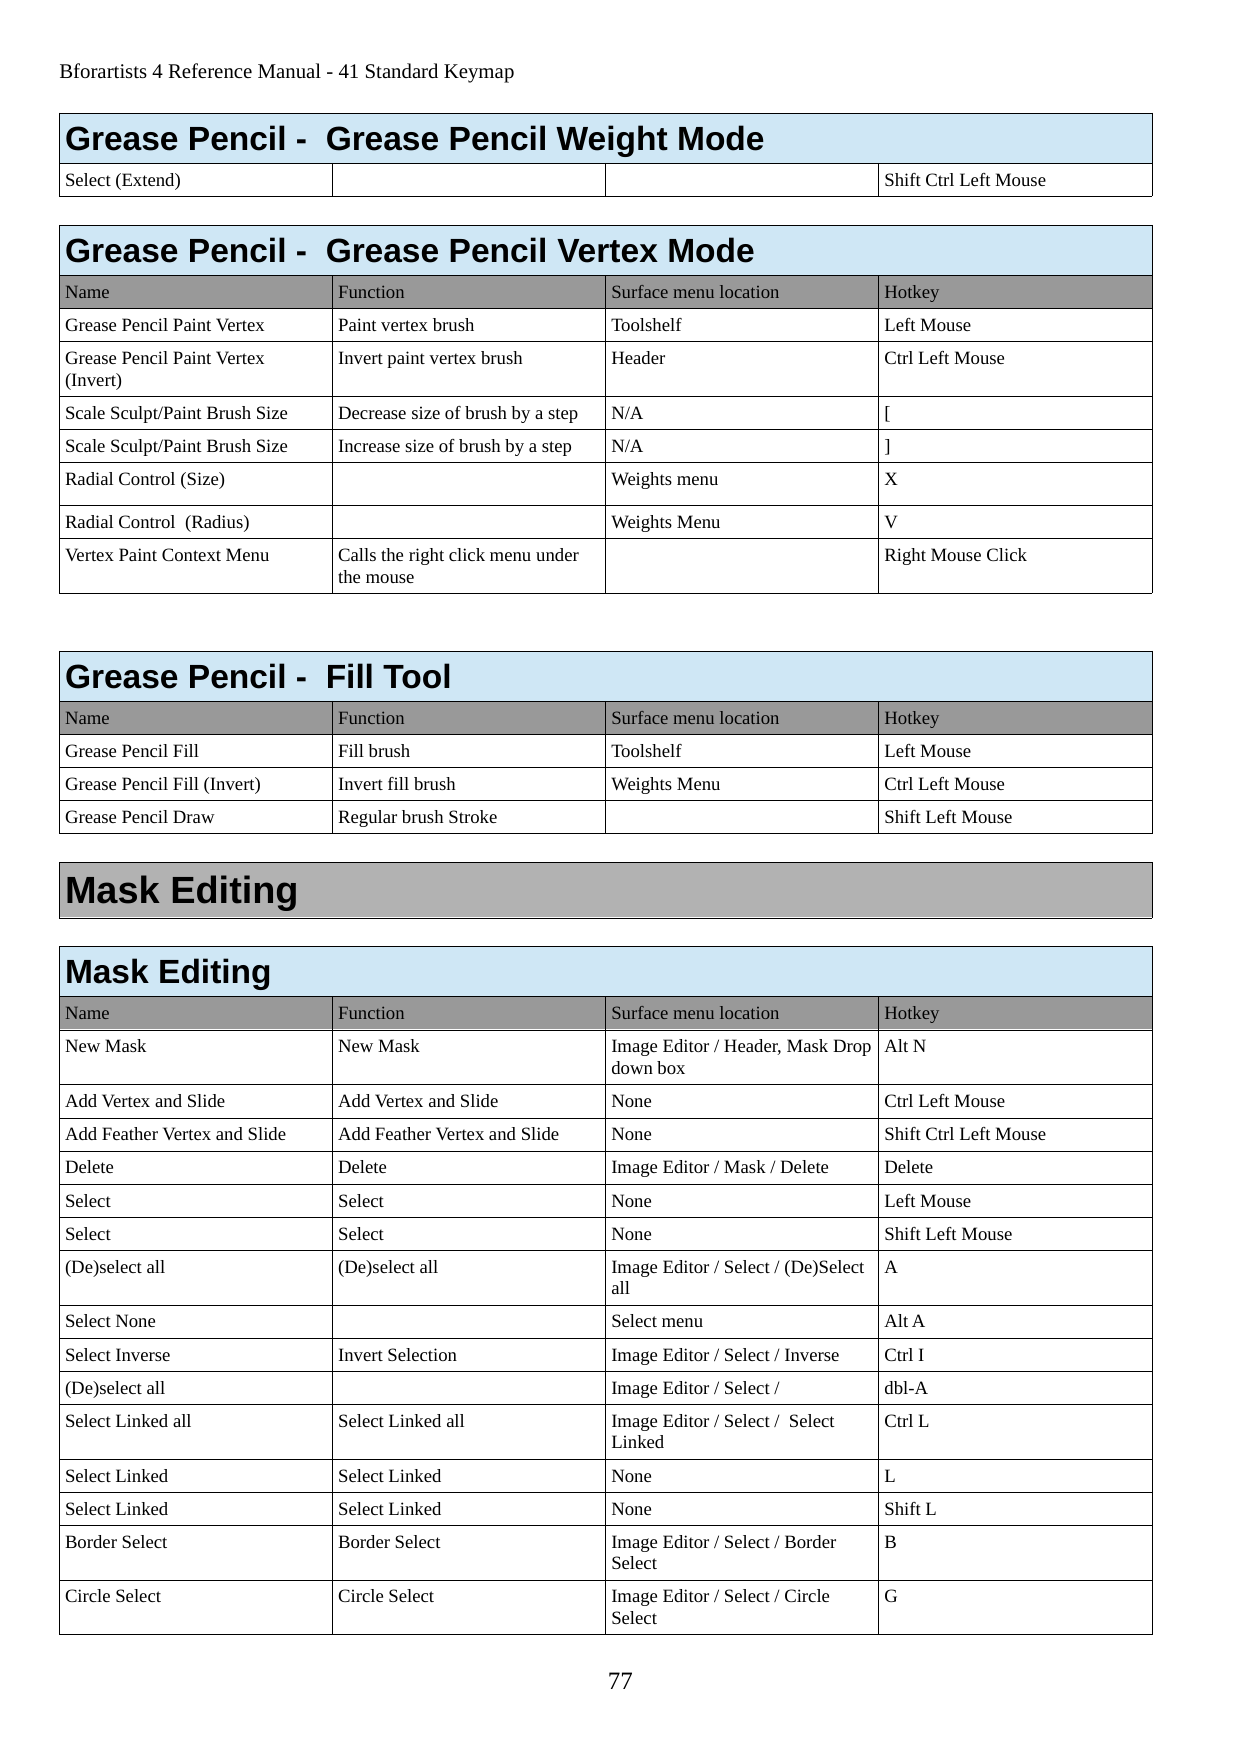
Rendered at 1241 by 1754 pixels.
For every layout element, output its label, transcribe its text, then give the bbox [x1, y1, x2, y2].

table_cell Shift Ctrl Left Mouse [879, 1119, 1152, 1151]
table_cell Function [333, 702, 605, 734]
table_cell Toolshelf [606, 309, 878, 341]
table_cell Image Editor / Select / Select Linked [606, 1405, 878, 1459]
table_cell Invert fill brush [333, 768, 605, 800]
table_cell Select Linked [60, 1493, 332, 1525]
table_cell Surface menu location [606, 702, 878, 734]
table_cell New Mask [60, 1031, 332, 1084]
table_cell N/A [606, 430, 878, 462]
table_cell Hotkey [879, 997, 1152, 1029]
table_cell [606, 801, 878, 833]
table_cell Paint vertex brush [333, 309, 605, 341]
table_cell None [606, 1185, 878, 1217]
table_cell Select Linked [333, 1493, 605, 1525]
table_cell Alt A [879, 1306, 1152, 1338]
table_cell Image Editor / Select / [606, 1372, 878, 1404]
table_cell Surface menu location [606, 276, 878, 308]
table_cell Image Editor / Select / Circle Select [606, 1581, 878, 1634]
table_cell Image Editor / Select / (De)Select all [606, 1251, 878, 1304]
table_cell Select (Extend) [60, 164, 332, 196]
table_cell A [879, 1251, 1152, 1304]
table_cell None [606, 1119, 878, 1151]
table_cell [606, 164, 878, 196]
table_cell Ctrl L [879, 1405, 1152, 1459]
table_cell Border Select [60, 1526, 332, 1579]
table_cell [333, 164, 605, 196]
table_cell [333, 1372, 605, 1404]
table_cell L [879, 1460, 1152, 1492]
table_cell Hotkey [879, 702, 1152, 734]
table_cell Regular brush Stroke [333, 801, 605, 833]
table_cell None [606, 1460, 878, 1492]
table_cell Toolshelf [606, 735, 878, 767]
table_cell Ctrl Left Mouse [879, 342, 1152, 396]
table_cell Image Editor / Header, Mask Drop down box [606, 1031, 878, 1084]
table_header Grease Pencil - Grease Pencil Weight Mode [60, 114, 1152, 163]
table_cell Function [333, 276, 605, 308]
table_cell Header [606, 342, 878, 396]
table_cell [333, 463, 605, 505]
table_cell Fill brush [333, 735, 605, 767]
table_cell Shift Left Mouse [879, 1218, 1152, 1250]
table_cell [606, 539, 878, 593]
table_cell Scale Sculpt/Paint Brush Size [60, 430, 332, 462]
table_cell (De)select all [60, 1251, 332, 1304]
table_cell Delete [60, 1152, 332, 1184]
table_cell G [879, 1581, 1152, 1634]
table_cell Circle Select [333, 1581, 605, 1634]
table_cell Radial Control (Size) [60, 463, 332, 505]
table_header Grease Pencil - Fill Tool [60, 652, 1152, 701]
table_cell Select [333, 1185, 605, 1217]
table_cell Vertex Paint Context Menu [60, 539, 332, 593]
table_cell Grease Pencil Fill [60, 735, 332, 767]
table_cell Ctrl I [879, 1339, 1152, 1371]
table_cell X [879, 463, 1152, 505]
table_cell Ctrl Left Mouse [879, 1085, 1152, 1117]
table_cell Calls the right click menu under the mouse [333, 539, 605, 593]
table_cell Weights menu [606, 463, 878, 505]
table_cell (De)select all [333, 1251, 605, 1304]
table_cell Add Vertex and Slide [60, 1085, 332, 1117]
table_cell Add Feather Vertex and Slide [60, 1119, 332, 1151]
table_cell Select Linked all [60, 1405, 332, 1459]
table_cell Decrease size of brush by a step [333, 397, 605, 429]
table_cell Select None [60, 1306, 332, 1338]
table_cell (De)select all [60, 1372, 332, 1404]
table_header Mask Editing [60, 947, 1152, 996]
table_cell V [879, 506, 1152, 538]
table_cell Image Editor / Mask / Delete [606, 1152, 878, 1184]
table_cell Surface menu location [606, 997, 878, 1029]
table_cell Invert paint vertex brush [333, 342, 605, 396]
table_cell dbl-A [879, 1372, 1152, 1404]
table_cell Hotkey [879, 276, 1152, 308]
table_cell Grease Pencil Paint Vertex (Invert) [60, 342, 332, 396]
table_cell Select [60, 1185, 332, 1217]
table_cell Select Inverse [60, 1339, 332, 1371]
table_cell Shift L [879, 1493, 1152, 1525]
table_cell N/A [606, 397, 878, 429]
table_cell [333, 506, 605, 538]
table_cell Add Feather Vertex and Slide [333, 1119, 605, 1151]
table_cell B [879, 1526, 1152, 1579]
table_cell Left Mouse [879, 1185, 1152, 1217]
table_cell Select Linked [60, 1460, 332, 1492]
table_cell Select [60, 1218, 332, 1250]
table_header Grease Pencil - Grease Pencil Vertex Mode [60, 226, 1152, 275]
table_cell Function [333, 997, 605, 1029]
table_cell Right Mouse Click [879, 539, 1152, 593]
table_cell Shift Left Mouse [879, 801, 1152, 833]
table_cell None [606, 1085, 878, 1117]
table_header Mask Editing [60, 863, 1152, 917]
table_cell ] [879, 430, 1152, 462]
table_cell Left Mouse [879, 735, 1152, 767]
table_cell Name [60, 702, 332, 734]
table_cell None [606, 1493, 878, 1525]
table_cell Grease Pencil Draw [60, 801, 332, 833]
table_cell Radial Control (Radius) [60, 506, 332, 538]
table_cell Shift Ctrl Left Mouse [879, 164, 1152, 196]
table_cell Name [60, 997, 332, 1029]
table_cell Ctrl Left Mouse [879, 768, 1152, 800]
table_cell Circle Select [60, 1581, 332, 1634]
table_cell Delete [879, 1152, 1152, 1184]
table_cell Border Select [333, 1526, 605, 1579]
table_cell [ [879, 397, 1152, 429]
table_cell Add Vertex and Slide [333, 1085, 605, 1117]
table_cell Weights Menu [606, 768, 878, 800]
table_cell Name [60, 276, 332, 308]
table_cell Grease Pencil Fill (Invert) [60, 768, 332, 800]
table_cell Delete [333, 1152, 605, 1184]
table_cell Scale Sculpt/Paint Brush Size [60, 397, 332, 429]
table_cell Left Mouse [879, 309, 1152, 341]
table_cell Image Editor / Select / Inverse [606, 1339, 878, 1371]
table_cell New Mask [333, 1031, 605, 1084]
table_cell Weights Menu [606, 506, 878, 538]
table_cell Select menu [606, 1306, 878, 1338]
table_cell Image Editor / Select / Border Select [606, 1526, 878, 1579]
table_cell [333, 1306, 605, 1338]
table_cell Select Linked all [333, 1405, 605, 1459]
table_cell Alt N [879, 1031, 1152, 1084]
table_cell None [606, 1218, 878, 1250]
table_cell Grease Pencil Paint Vertex [60, 309, 332, 341]
table_cell Invert Selection [333, 1339, 605, 1371]
table_cell Select Linked [333, 1460, 605, 1492]
table_cell Select [333, 1218, 605, 1250]
table_cell Increase size of brush by a step [333, 430, 605, 462]
